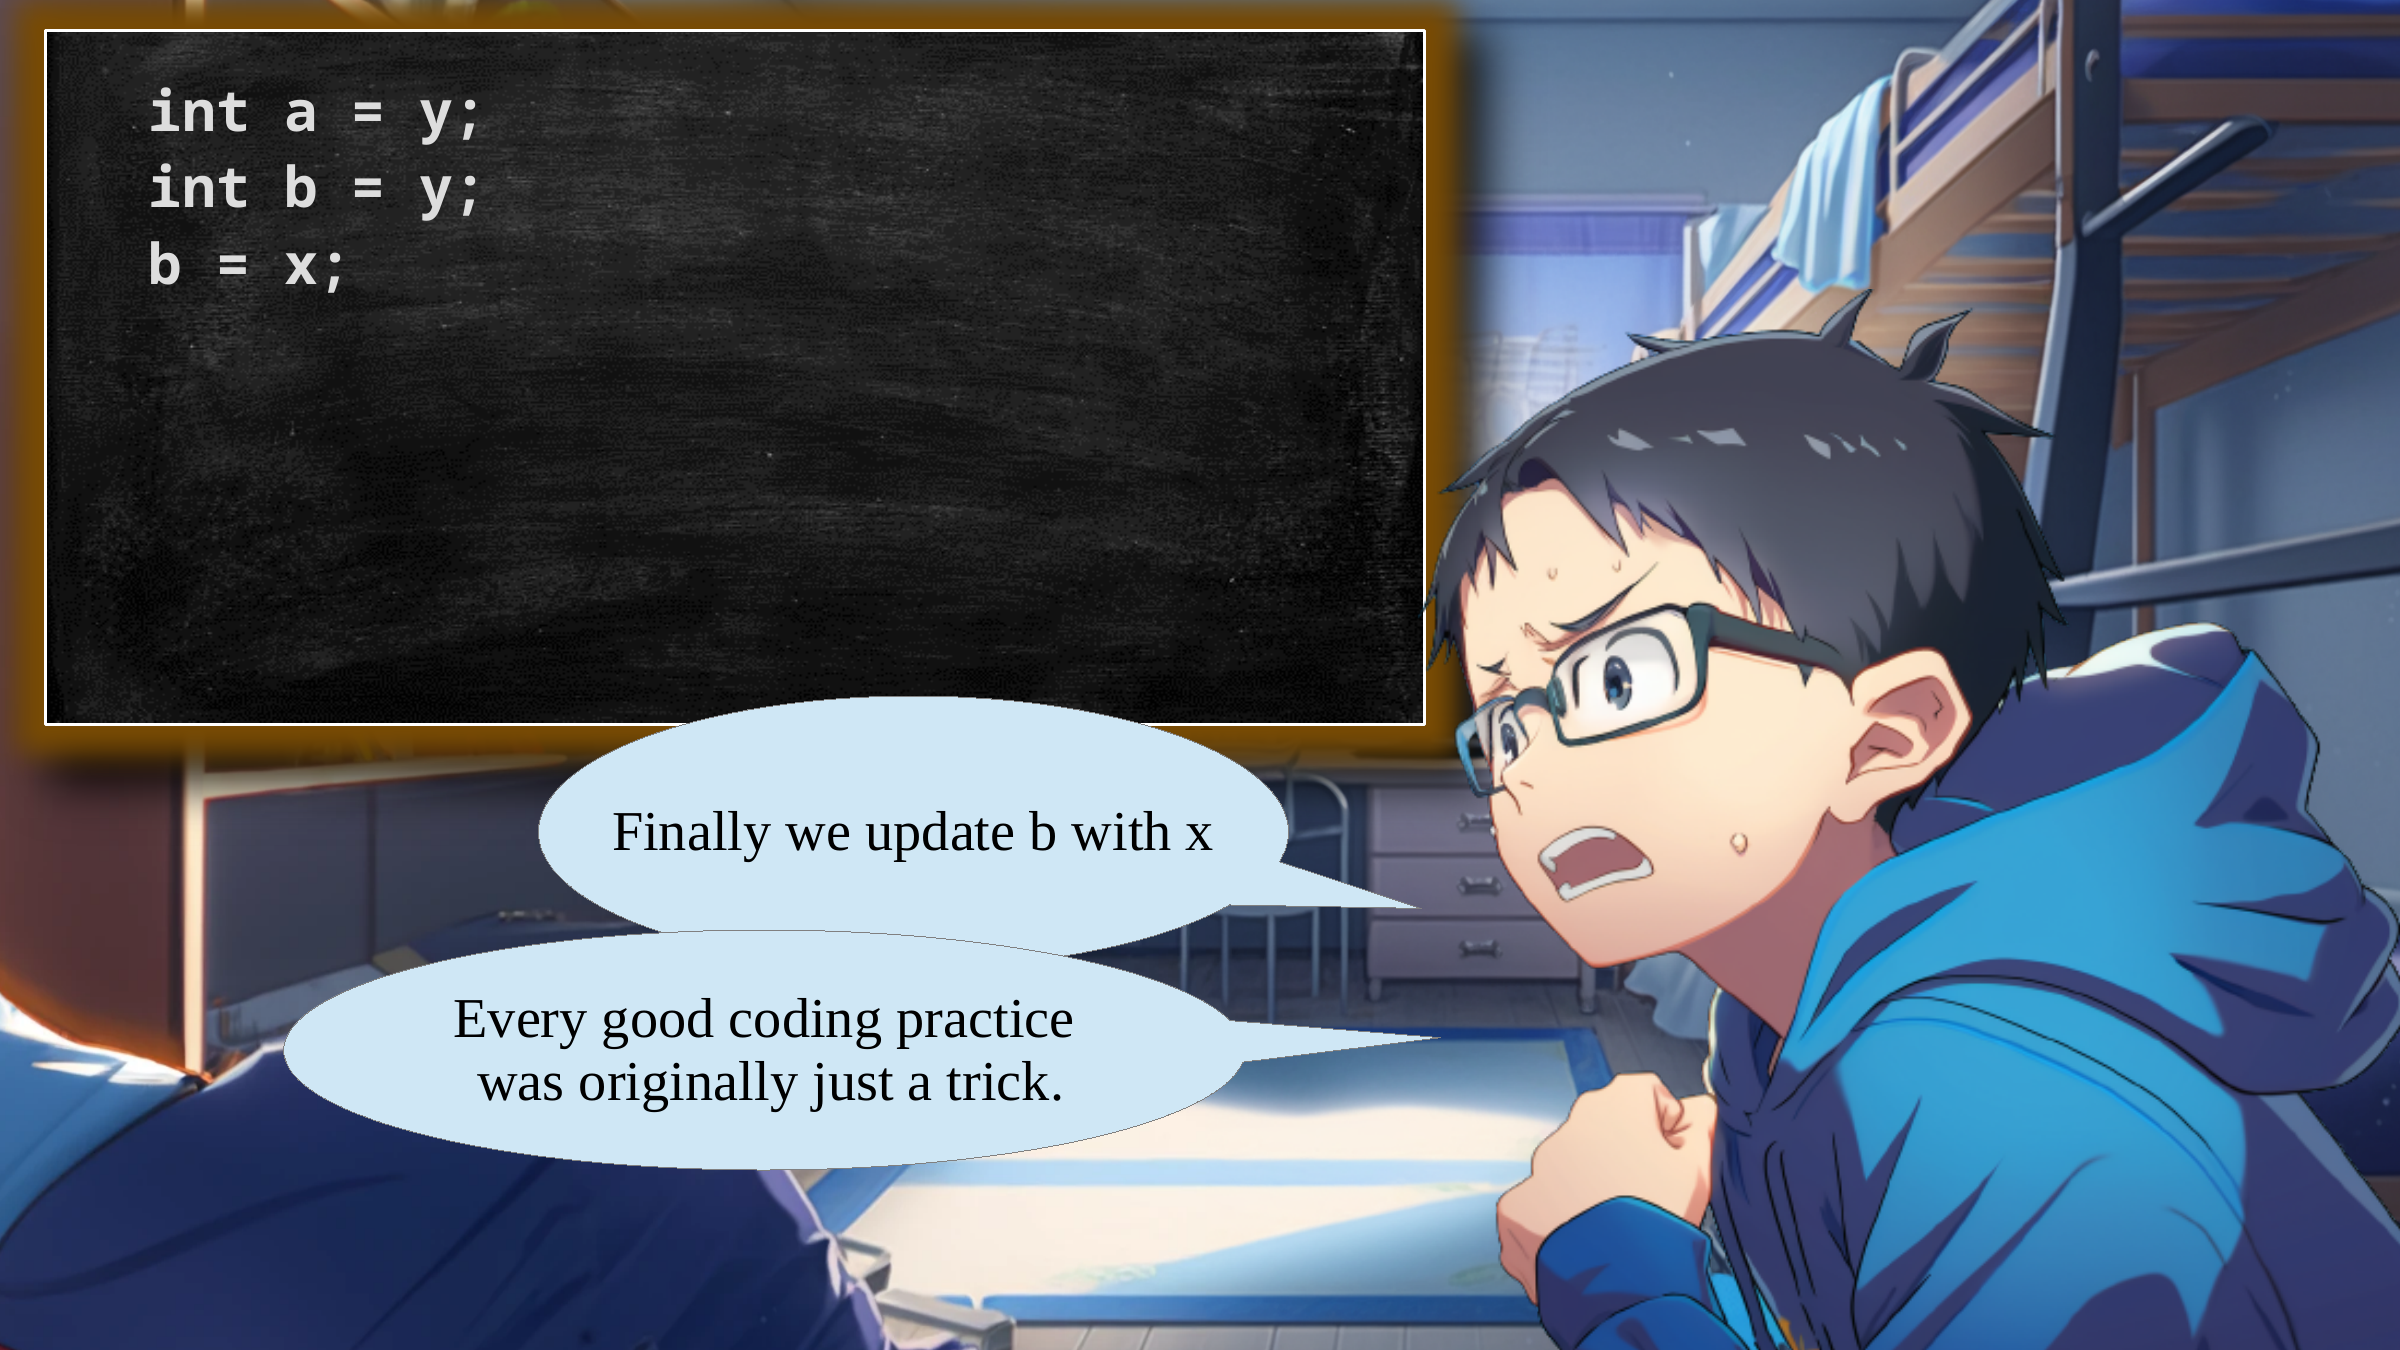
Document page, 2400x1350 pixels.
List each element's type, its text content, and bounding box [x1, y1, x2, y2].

text_box int a = y; int b = y; b = x; [66, 63, 1379, 653]
picture [0, 0, 2400, 1350]
text_box Every good coding practice was originally just a trick. [283, 930, 1441, 1171]
text_box Finally we update b with x [538, 696, 1320, 956]
